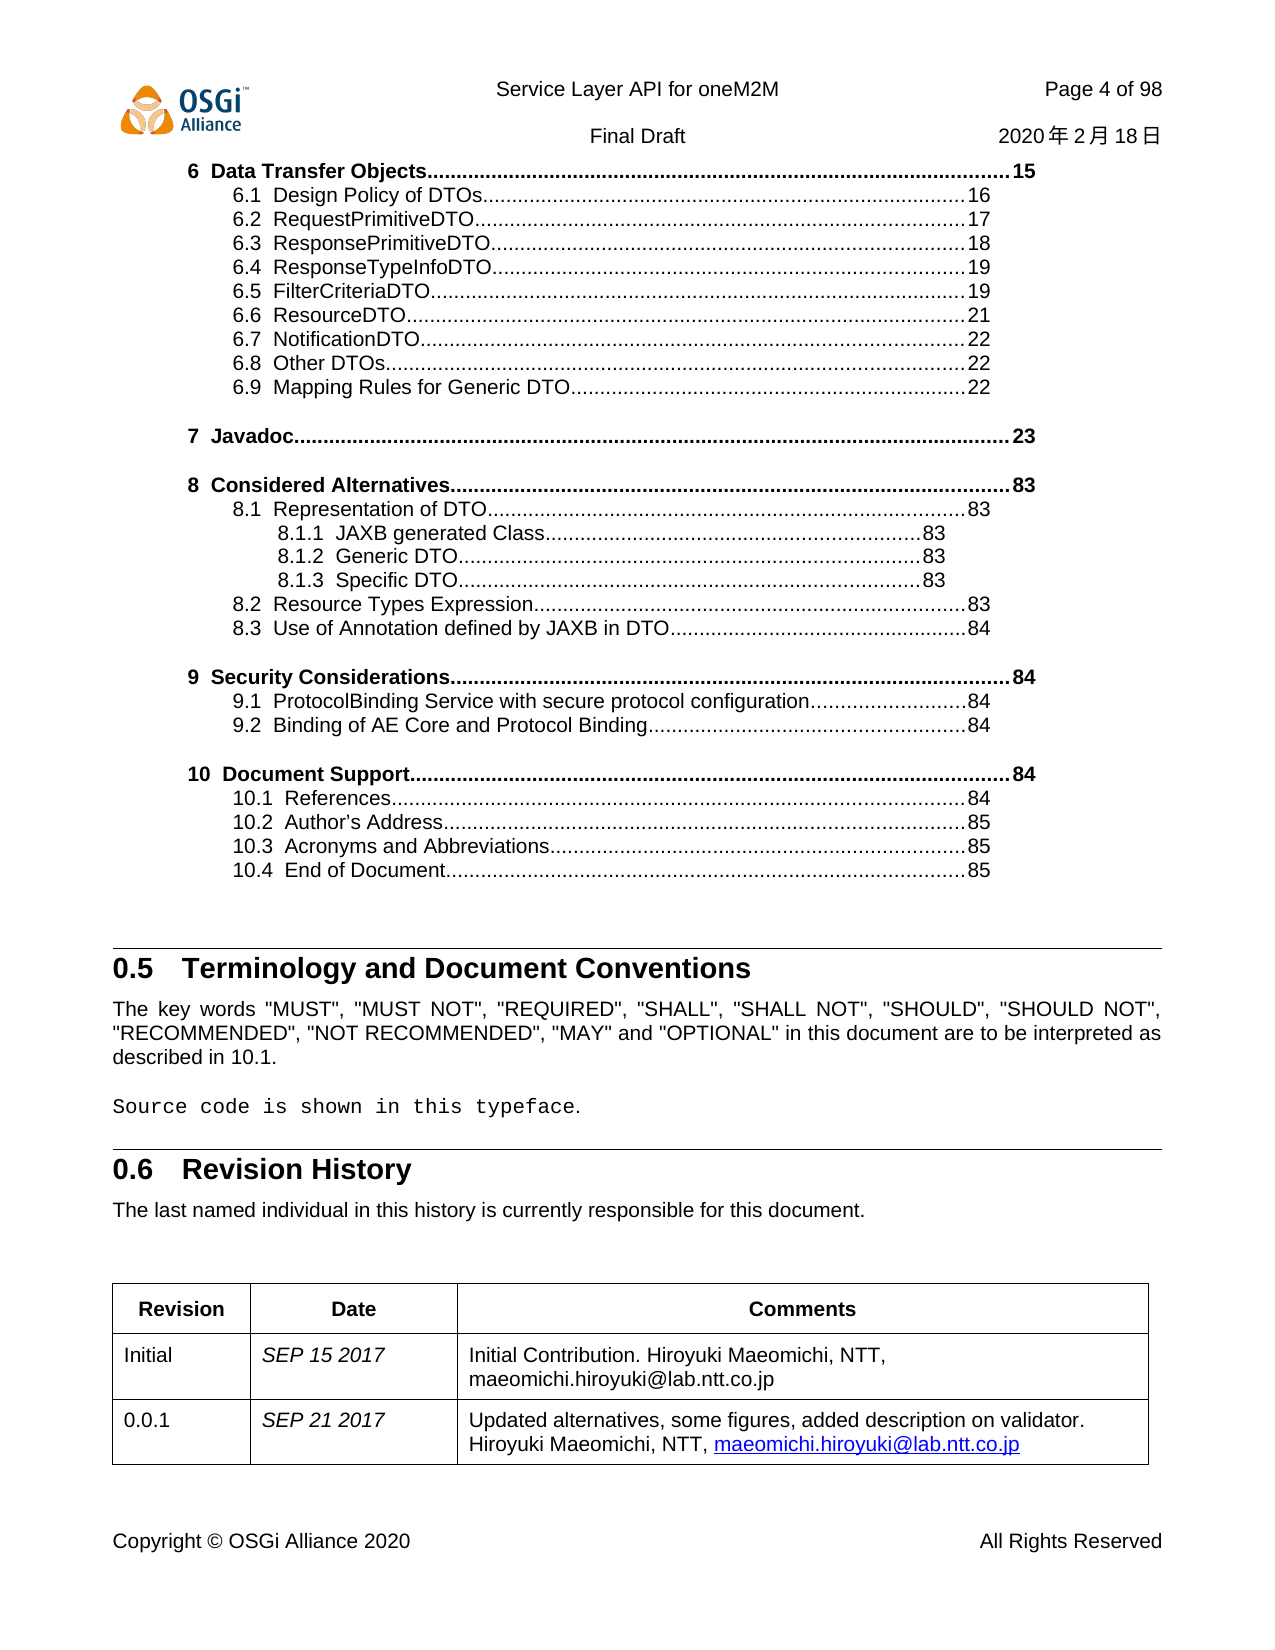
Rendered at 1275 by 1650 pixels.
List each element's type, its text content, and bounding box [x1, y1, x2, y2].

text 6.4 ResponseTypeInfoDTO 19 [232, 255, 1162, 279]
text 8.1 Representation of DTO 83 [232, 496, 1162, 520]
text 9.2 Binding of AE Core and Protocol Binding 84 [232, 713, 1162, 737]
table_cell Updated alternatives, some figures, added description on validator. Hiroyuki Maeomichi, NTT, maeomichi.hiroyuki@lab.ntt.co.jp [458, 1400, 1148, 1464]
text 9 Security Considerations 84 [187, 665, 1162, 689]
text 10.2 Author’s Address 85 [232, 810, 1162, 834]
text 10.1 References 84 [232, 786, 1162, 810]
text 6 Data Transfer Objects 15 [187, 159, 1162, 183]
text The key words "MUST", "MUST NOT", "REQUIRED", "SHALL", "SHALL NOT", "SHOULD", "SHOULD NOT", "RECOMMENDED", "NOT RECOMMENDED", "MAY" and "OPTIONAL" in this document are to be interpreted as described in . [112, 997, 1162, 1068]
text 8.1.2 Generic DTO 83 [277, 544, 1162, 568]
table_header Date [251, 1284, 457, 1333]
text 10.4 End of Document 85 [232, 858, 1162, 882]
text 8.2 Resource Types Expression 83 [232, 592, 1162, 616]
table_cell Initial [113, 1334, 250, 1399]
text 6.9 Mapping Rules for Generic DTO 22 [232, 374, 1162, 398]
picture [113, 78, 257, 142]
table_cell SEP 21 2017 [251, 1400, 457, 1464]
table_header Comments [458, 1284, 1148, 1333]
text The last named individual in this history is currently responsible for this document. [112, 1198, 1162, 1222]
text 6.2 RequestPrimitiveDTO 17 [232, 207, 1162, 231]
subtitle Revision History [112, 1150, 1162, 1185]
text 6.8 Other DTOs 22 [232, 351, 1162, 374]
text 6.6 ResourceDTO 21 [232, 303, 1162, 327]
text 6.3 ResponsePrimitiveDTO 18 [232, 231, 1162, 255]
table_cell SEP 15 2017 [251, 1334, 457, 1399]
text 10.3 Acronyms and Abbreviations 85 [232, 834, 1162, 858]
text 7 Javadoc 23 [187, 423, 1162, 447]
text 8.1.3 Specific DTO 83 [277, 568, 1162, 592]
text 8.1.1 JAXB generated Class 83 [277, 520, 1162, 544]
table_cell Initial Contribution. Hiroyuki Maeomichi, NTT, maeomichi.hiroyuki@lab.ntt.co.jp [458, 1334, 1148, 1399]
table_cell 0.0.1 [113, 1400, 250, 1464]
text 10 Document Support 84 [187, 762, 1162, 786]
table_header Revision [113, 1284, 250, 1333]
text 9.1 ProtocolBinding Service with secure protocol configuration 84 [232, 689, 1162, 713]
text 6.5 FilterCriteriaDTO 19 [232, 279, 1162, 303]
text 6.7 NotificationDTO 22 [232, 327, 1162, 351]
text Source code is shown in this typeface. [112, 1093, 1162, 1119]
text 8.3 Use of Annotation defined by JAXB in DTO 84 [232, 616, 1162, 640]
text 6.1 Design Policy of DTOs 16 [232, 183, 1162, 207]
text 8 Considered Alternatives 83 [187, 472, 1162, 496]
subtitle Terminology and Document Conventions [112, 949, 1162, 984]
